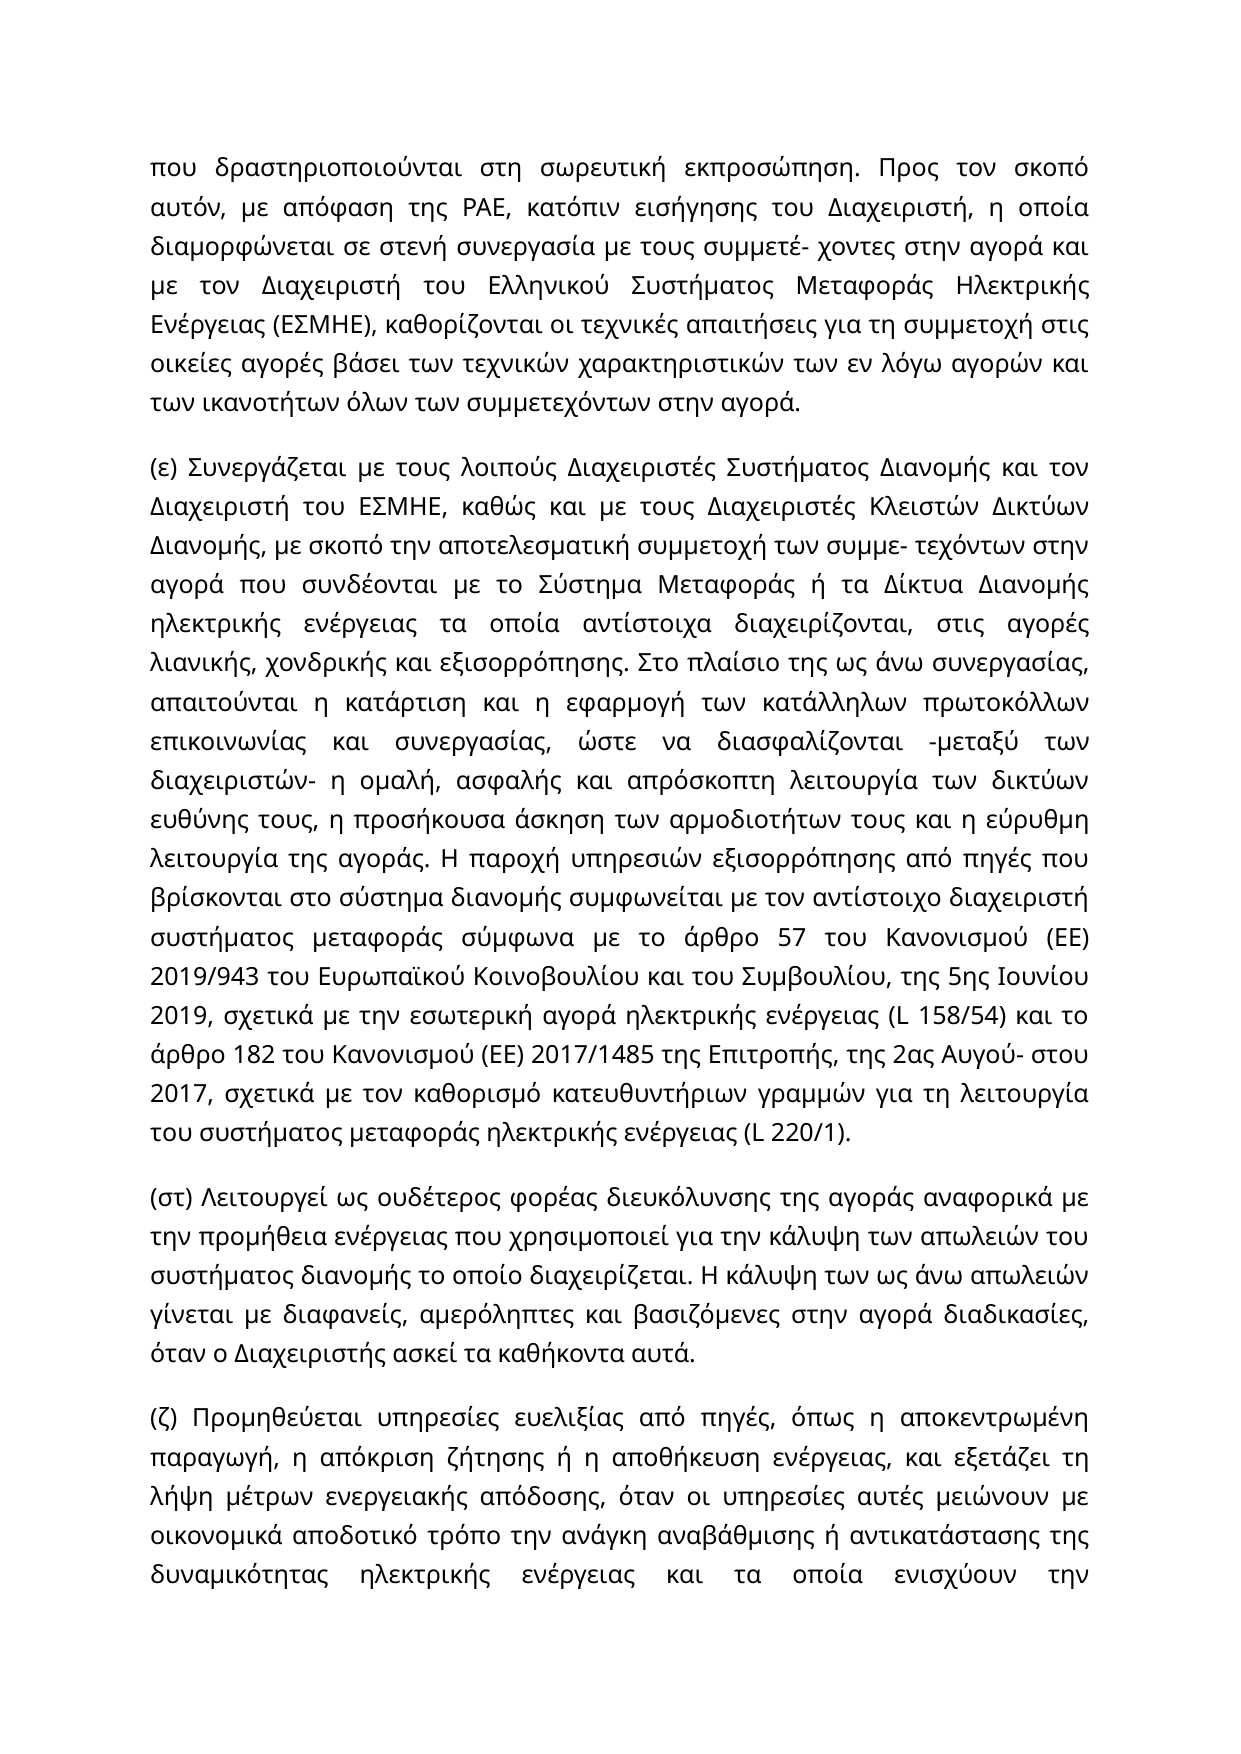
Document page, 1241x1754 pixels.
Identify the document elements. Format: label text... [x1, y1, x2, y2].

text (στ) Λειτουργεί ως ουδέτερος φορέας διευκόλυνσης της αγοράς αναφορικά με την προμήθεια ενέργειας που χρησιμοποιεί για την κάλυψη των απωλειών του συστήματος διανομής το οποίο διαχειρίζεται. Η κάλυψη των ως άνω απωλειών γίνεται με διαφανείς, αμερόληπτες και βασιζόμενες στην αγορά διαδικασίες, όταν ο Διαχειριστής ασκεί τα καθήκοντα αυτά. [150, 1179, 1090, 1370]
text που δραστηριοποιούνται στη σωρευτική εκπροσώπηση. Προς τον σκοπό αυτόν, με απόφαση της ΡΑΕ, κατόπιν εισήγησης του Διαχειριστή, η οποία διαμορφώνεται σε στενή συνεργασία με τους συμμετέ- χοντες στην αγορά και με τον Διαχειριστή του Ελληνικού Συστήματος Μεταφοράς Ηλεκτρικής Ενέργειας (ΕΣΜΗΕ), καθορίζονται οι τεχνικές απαιτήσεις για τη συμμετοχή στις οικείες αγορές βάσει των τεχνικών χαρακτηριστικών των εν λόγω αγορών και των ικανοτήτων όλων των συμμετεχόντων στην αγορά. [150, 150, 1090, 419]
text (ε) Συνεργάζεται με τους λοιπούς Διαχειριστές Συστήματος Διανομής και τον Διαχειριστή του ΕΣΜΗΕ, καθώς και με τους Διαχειριστές Κλειστών Δικτύων Διανομής, με σκοπό την αποτελεσματική συμμετοχή των συμμε- τεχόντων στην αγορά που συνδέονται με το Σύστημα Μεταφοράς ή τα Δίκτυα Διανομής ηλεκτρικής ενέργειας τα οποία αντίστοιχα διαχειρίζονται, στις αγορές λιανικής, χονδρικής και εξισορρόπησης. Στο πλαίσιο της ως άνω συνεργασίας, απαιτούνται η κατάρτιση και η εφαρμογή των κατάλληλων πρωτοκόλλων επικοινωνίας και συνεργασίας, ώστε να διασφαλίζονται -μεταξύ των διαχειριστών- η ομαλή, ασφαλής και απρόσκοπτη λειτουργία των δικτύων ευθύνης τους, η προσήκουσα άσκηση των αρμοδιοτήτων τους και η εύρυθμη λειτουργία της αγοράς. Η παροχή υπηρεσιών εξισορρόπησης από πηγές που βρίσκονται στο σύστημα διανομής συμφωνείται με τον αντίστοιχο διαχειριστή συστήματος μεταφοράς σύμφωνα με το άρθρο 57 του Κανονισμού (ΕΕ) 2019/943 του Ευρωπαϊκού Κοινοβουλίου και του Συμβουλίου, της 5ης Ιουνίου 2019, σχετικά με την εσωτερική αγορά ηλεκτρικής ενέργειας (L 158/54) και το άρθρο 182 του Κανονισμού (ΕΕ) 2017/1485 της Επιτροπής, της 2ας Αυγού- στου 2017, σχετικά με τον καθορισμό κατευθυντήριων γραμμών για τη λειτουργία του συστήματος μεταφοράς ηλεκτρικής ενέργειας (L 220/1). [150, 449, 1090, 1149]
text (ζ) Προμηθεύεται υπηρεσίες ευελιξίας από πηγές, όπως η αποκεντρωμένη παραγωγή, η απόκριση ζήτησης ή η αποθήκευση ενέργειας, και εξετάζει τη λήψη μέτρων ενεργειακής απόδοσης, όταν οι υπηρεσίες αυτές μειώνουν με οικονομικά αποδοτικό τρόπο την ανάγκη αναβάθμισης ή αντικατάστασης της δυναμικότητας ηλεκτρικής ενέργειας και τα οποία ενισχύουν την [150, 1400, 1090, 1591]
